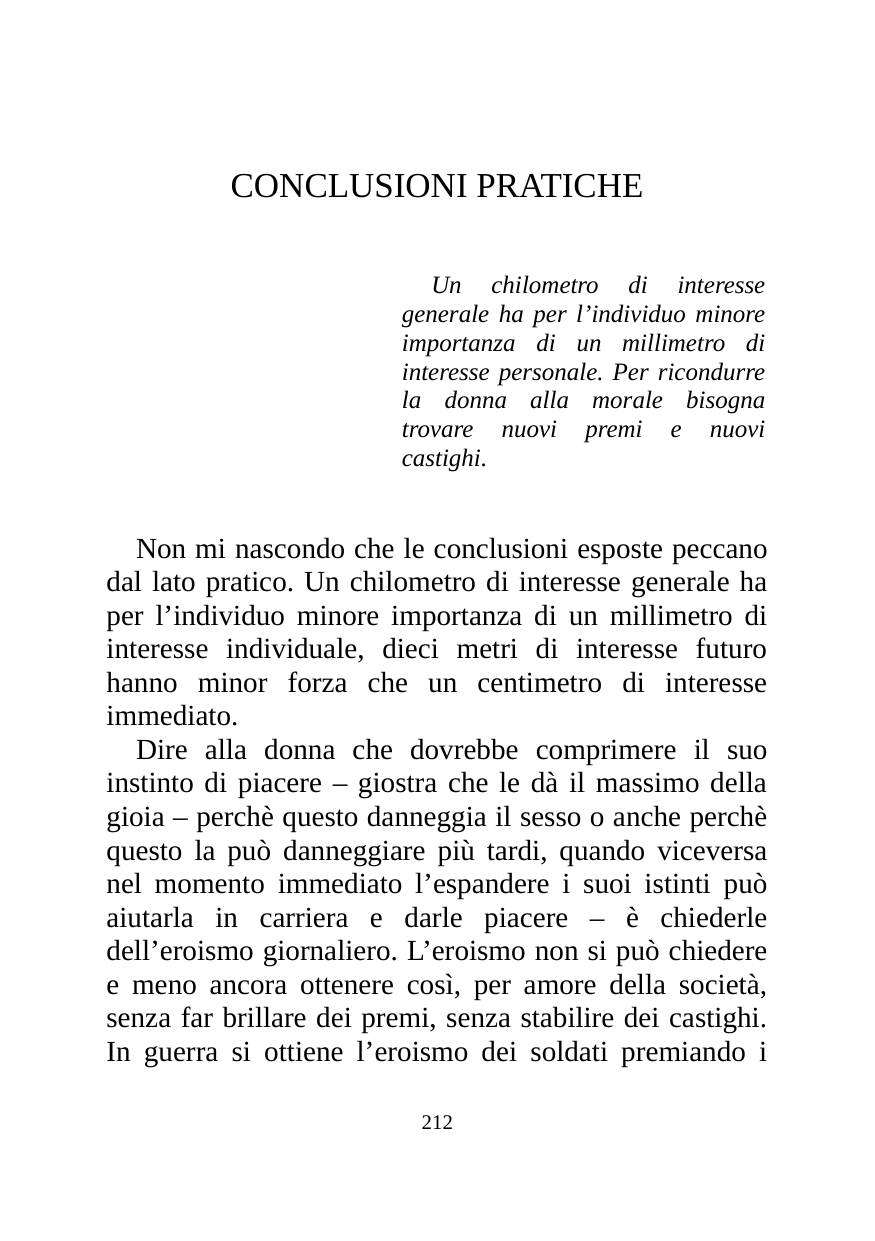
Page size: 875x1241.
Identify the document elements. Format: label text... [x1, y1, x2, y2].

text Non mi nascondo che le conclusioni esposte peccano dal lato pratico. Un chilometro di interesse generale ha per l’individuo minore importanza di un millimetro di interesse individuale, dieci metri di interesse futuro hanno minor forza che un centimetro di interesse immediato. [106, 531, 768, 732]
text Un chilometro di interesse generale ha per l’individuo minore importanza di un millimetro di interesse personale. Per ricondurre la donna alla morale bisogna trovare nuovi premi e nuovi castighi. [402, 270, 768, 472]
subtitle CONCLUSIONI PRATICHE [106, 165, 768, 206]
text Dire alla donna che dovrebbe comprimere il suo instinto di piacere – giostra che le dà il massimo della gioia – perchè questo danneggia il sesso o anche perchè questo la può danneggiare più tardi, quando viceversa nel momento immediato l’espandere i suoi istinti può aiutarla in carriera e darle piacere – è chiederle dell’eroismo giornaliero. L’eroismo non si può chiedere e meno ancora ottenere così, per amore della società, senza far brillare dei premi, senza stabilire dei castighi. In guerra si ottiene l’eroismo dei soldati premiando i [106, 732, 768, 1067]
